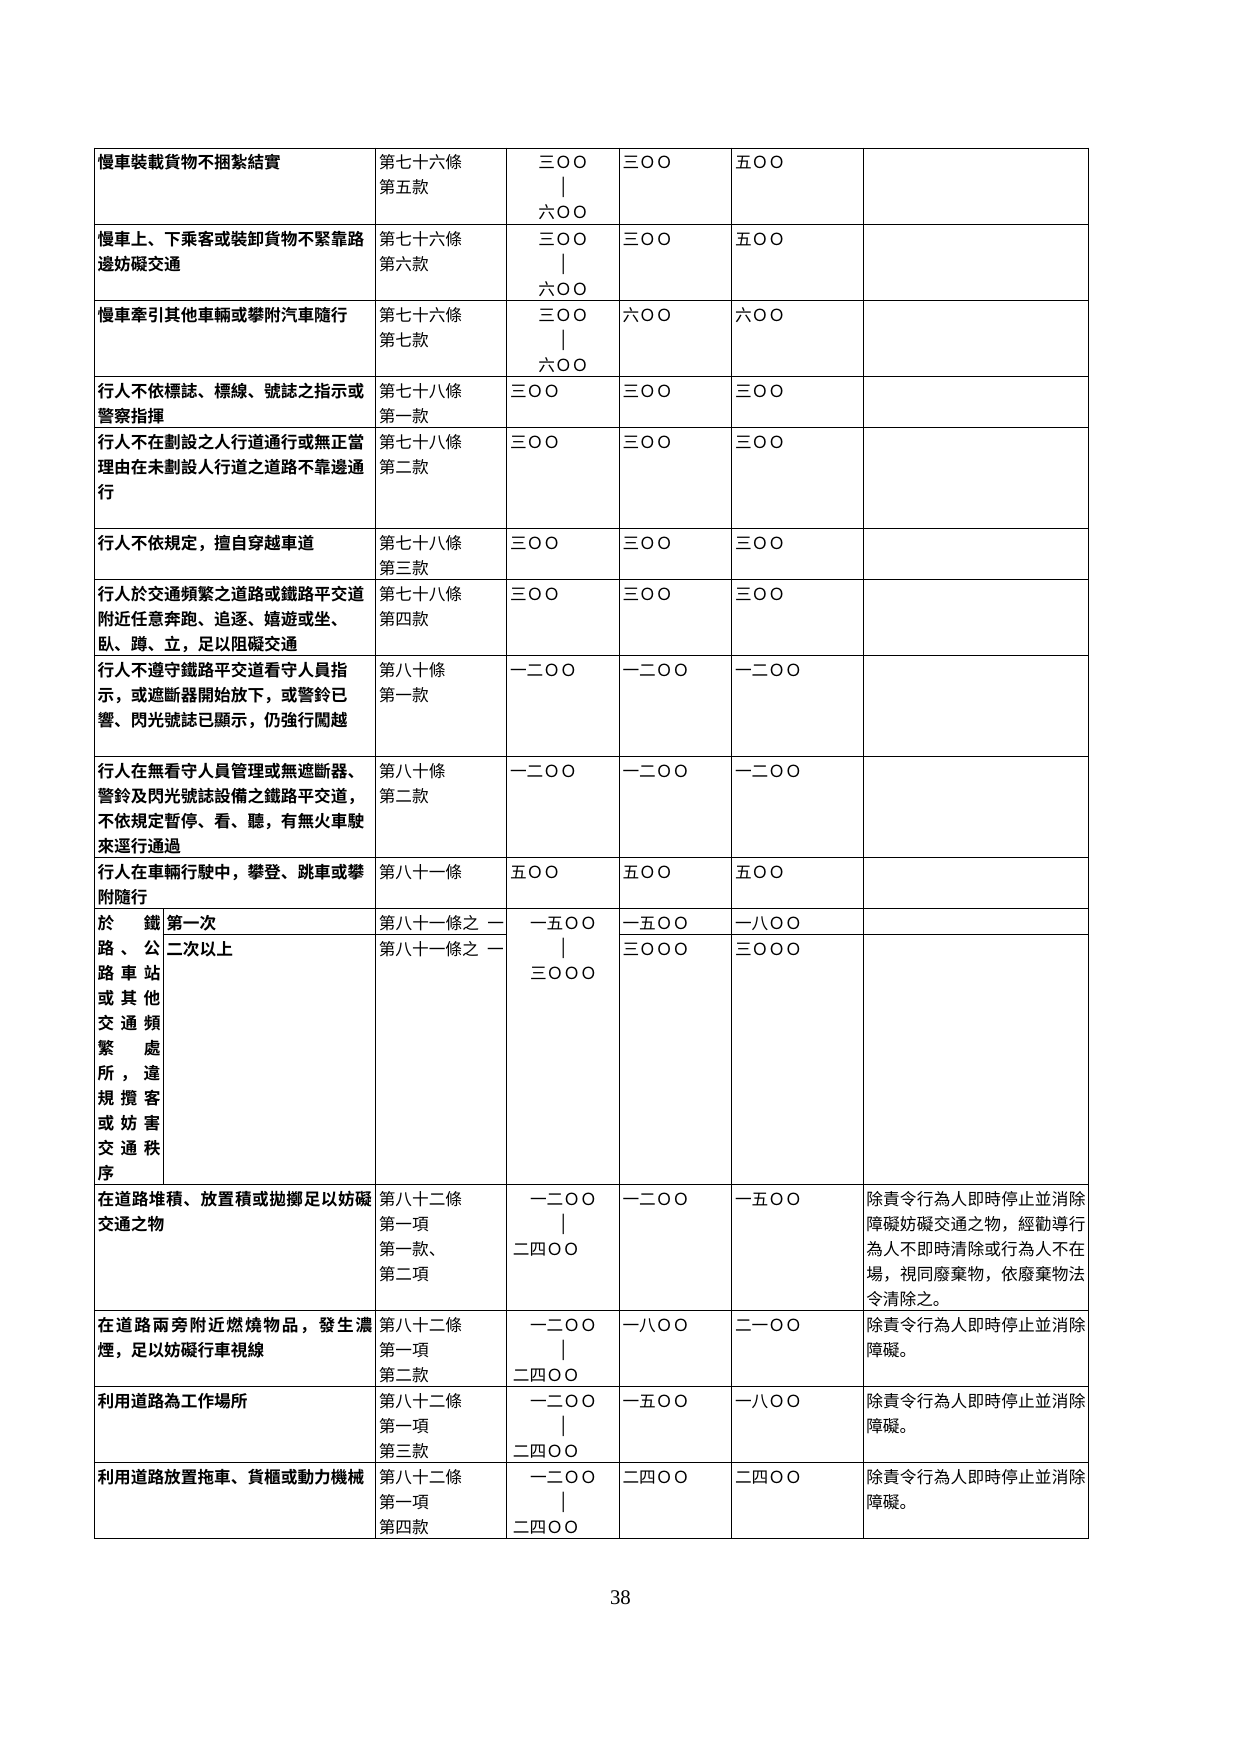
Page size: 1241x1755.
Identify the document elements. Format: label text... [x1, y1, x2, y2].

table_cell [864, 301, 1088, 376]
table_cell 三ＯＯ [507, 428, 619, 528]
table_cell 行人在無看守人員管理或無遮斷器、警鈴及閃光號誌設備之鐵路平交道，不依規定暫停、看、聽，有無火車駛來逕行通過 [95, 757, 375, 857]
table_cell 行人於交通頻繁之道路或鐵路平交道附近任意奔跑、追逐、嬉遊或坐、臥、蹲、立，足以阻礙交通 [95, 580, 375, 655]
table_cell 三ＯＯ [620, 149, 731, 224]
table_cell 一二ＯＯ │ 二四ＯＯ [507, 1311, 619, 1386]
table_cell 一五ＯＯ │ 三ＯＯＯ [507, 909, 619, 1184]
table_cell 第八十條 第二款 [376, 757, 506, 857]
table_cell 第七十六條 第五款 [376, 149, 506, 224]
table_cell 三ＯＯ [620, 225, 731, 300]
table_cell 三ＯＯ │ 六ＯＯ [507, 301, 619, 376]
table_cell 一二ＯＯ │ 二四ＯＯ [507, 1185, 619, 1310]
table_cell 五ＯＯ [620, 858, 731, 908]
table_cell 在道路兩旁附近燃燒物品，發生濃煙，足以妨礙行車視線 [95, 1311, 375, 1386]
table_cell 第八十二條 第一項 第四款 [376, 1463, 506, 1538]
table_cell [864, 428, 1088, 528]
table_cell 一二ＯＯ [507, 757, 619, 857]
table_cell 利用道路放置拖車、貨櫃或動力機械 [95, 1463, 375, 1538]
table_cell 五ＯＯ [507, 858, 619, 908]
table_cell [864, 935, 1088, 1184]
table_cell 慢車牽引其他車輛或攀附汽車隨行 [95, 301, 375, 376]
table_cell [864, 909, 1088, 934]
table_cell 一八ＯＯ [620, 1311, 731, 1386]
table_cell [864, 858, 1088, 908]
table_cell 行人不依標誌、標線、號誌之指示或警察指揮 [95, 377, 375, 427]
table_cell 五ＯＯ [732, 225, 863, 300]
table_cell 第八十一條 [376, 858, 506, 908]
table_cell 第七十八條 第二款 [376, 428, 506, 528]
table_cell [864, 580, 1088, 655]
table_cell 五ＯＯ [732, 858, 863, 908]
table_cell 一二ＯＯ [620, 656, 731, 756]
table_cell 在道路堆積、放置積或拋擲足以妨礙交通之物 [95, 1185, 375, 1310]
table_cell 行人不在劃設之人行道通行或無正當理由在未劃設人行道之道路不靠邊通行 [95, 428, 375, 528]
table_cell 第七十八條 第三款 [376, 529, 506, 579]
table_cell 除責令行為人即時停止並消除障礙。 [864, 1311, 1088, 1386]
table_cell 一二ＯＯ [620, 1185, 731, 1310]
table_cell 二四ＯＯ [732, 1463, 863, 1538]
table_cell 三ＯＯＯ [732, 935, 863, 1184]
table_cell 三ＯＯ [732, 377, 863, 427]
table_cell 一五ＯＯ [620, 1387, 731, 1462]
table_cell 利用道路為工作場所 [95, 1387, 375, 1462]
table_cell 第一次 [164, 909, 375, 934]
table_cell 一二ＯＯ │ 二四ＯＯ [507, 1463, 619, 1538]
table_cell 三ＯＯ [732, 580, 863, 655]
table_cell 六ＯＯ [732, 301, 863, 376]
table_cell 二次以上 [164, 935, 375, 1184]
table_cell 二一ＯＯ [732, 1311, 863, 1386]
table_cell 一二ＯＯ [620, 757, 731, 857]
table_cell 第八十二條 第一項 第三款 [376, 1387, 506, 1462]
table_cell [864, 225, 1088, 300]
table_cell 第八十二條 第一項 第二款 [376, 1311, 506, 1386]
table_cell 行人在車輛行駛中，攀登、跳車或攀附隨行 [95, 858, 375, 908]
table_cell 除責令行為人即時停止並消除障礙。 [864, 1463, 1088, 1538]
table_cell 第七十六條 第七款 [376, 301, 506, 376]
table_cell 慢車上、下乘客或裝卸貨物不緊靠路邊妨礙交通 [95, 225, 375, 300]
table_cell 第七十八條 第四款 [376, 580, 506, 655]
table_cell 三ＯＯ │ 六ＯＯ [507, 225, 619, 300]
table_cell [864, 757, 1088, 857]
table_cell 第七十六條 第六款 [376, 225, 506, 300]
table_cell 慢車裝載貨物不捆紮結實 [95, 149, 375, 224]
table_cell [864, 529, 1088, 579]
table_cell 三ＯＯ [620, 580, 731, 655]
table_cell 三ＯＯ [732, 428, 863, 528]
table_cell 三ＯＯ [620, 377, 731, 427]
table_cell 三ＯＯ │ 六ＯＯ [507, 149, 619, 224]
table_cell 三ＯＯ [507, 529, 619, 579]
table_cell 五ＯＯ [732, 149, 863, 224]
table_cell 三ＯＯＯ [620, 935, 731, 1184]
table_cell 第八十一條之 一 [376, 909, 506, 934]
table_cell 三ＯＯ [732, 529, 863, 579]
table_cell 三ＯＯ [620, 529, 731, 579]
table_cell 除責令行為人即時停止並消除障礙妨礙交通之物，經勸導行為人不即時清除或行為人不在場，視同廢棄物，依廢棄物法令清除之。 [864, 1185, 1088, 1310]
table_cell 一二ＯＯ [507, 656, 619, 756]
table_cell 三ＯＯ [620, 428, 731, 528]
table_cell 三ＯＯ [507, 377, 619, 427]
table_cell 第八十二條 第一項 第一款、 第二項 [376, 1185, 506, 1310]
table_cell 除責令行為人即時停止並消除障礙。 [864, 1387, 1088, 1462]
table_cell 第八十一條之 一 [376, 935, 506, 1184]
table_cell 一二ＯＯ [732, 757, 863, 857]
table_cell 行人不遵守鐵路平交道看守人員指示，或遮斷器開始放下，或警鈴已響、閃光號誌已顯示，仍強行闖越 [95, 656, 375, 756]
table_cell 於鐵路、公路車站或其他交通頻繁處所，違規攬客或妨害交通秩序 [95, 909, 163, 1184]
table_cell 一五ＯＯ [732, 1185, 863, 1310]
table_cell 一五ＯＯ [620, 909, 731, 934]
table_cell 一八ＯＯ [732, 909, 863, 934]
table_cell 第七十八條 第一款 [376, 377, 506, 427]
table_cell 第八十條 第一款 [376, 656, 506, 756]
table_cell 行人不依規定，擅自穿越車道 [95, 529, 375, 579]
table_cell 一八ＯＯ [732, 1387, 863, 1462]
table_cell 一二ＯＯ [732, 656, 863, 756]
table_cell [864, 656, 1088, 756]
table_cell 一二ＯＯ │ 二四ＯＯ [507, 1387, 619, 1462]
table_cell 三ＯＯ [507, 580, 619, 655]
table_cell [864, 149, 1088, 224]
table_cell [864, 377, 1088, 427]
table_cell 六ＯＯ [620, 301, 731, 376]
table_cell 二四ＯＯ [620, 1463, 731, 1538]
